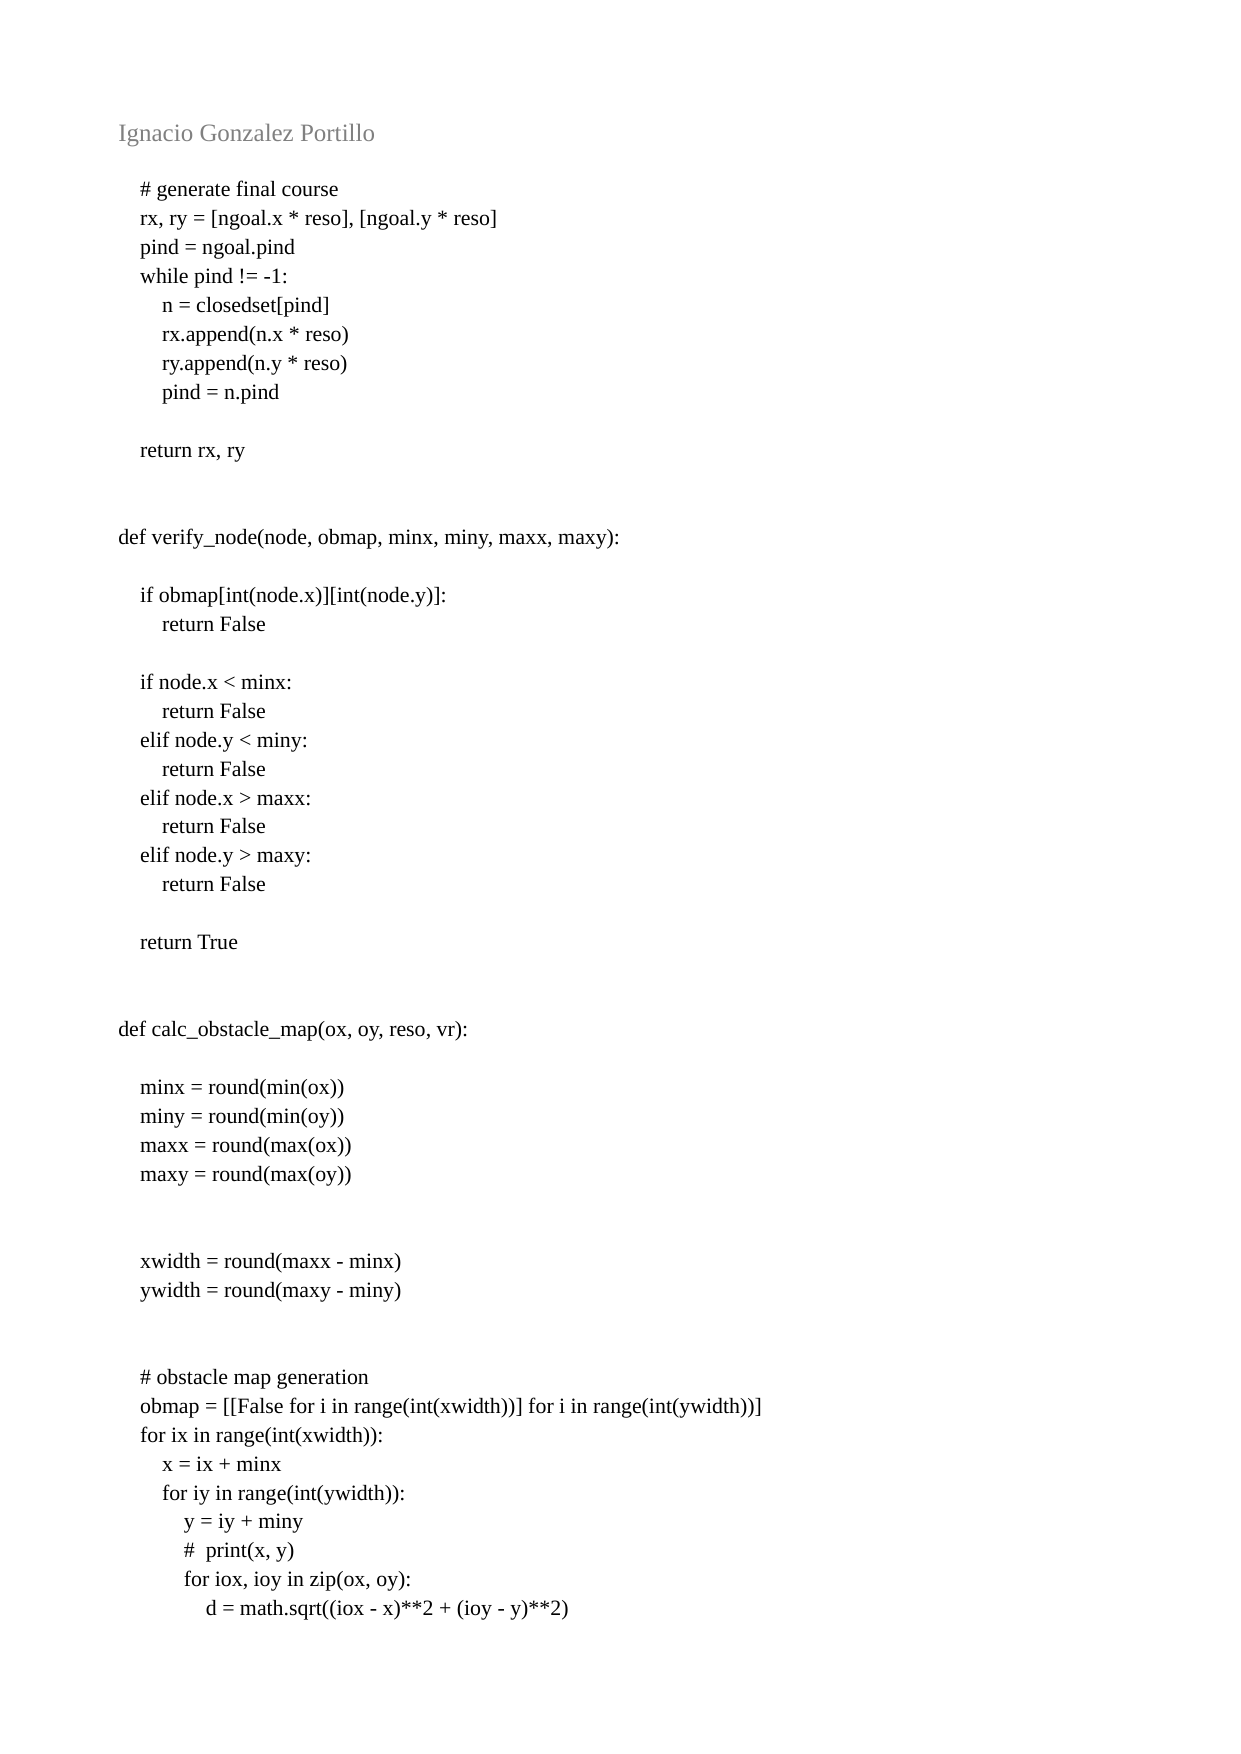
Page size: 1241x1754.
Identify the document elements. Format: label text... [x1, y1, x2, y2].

text for iox, ioy in zip(ox, oy): [118, 1566, 1122, 1592]
text return False [118, 611, 1122, 636]
text maxx = round(max(ox)) [118, 1132, 1122, 1157]
text return rx, ry [118, 437, 1122, 462]
text while pind != -1: [118, 263, 1122, 288]
text d = math.sqrt((iox - x)**2 + (ioy - y)**2) [118, 1595, 1122, 1621]
text pind = n.pind [118, 379, 1122, 404]
text def verify_node(node, obmap, minx, miny, maxx, maxy): [118, 524, 1122, 549]
text ywidth = round(maxy - miny) [118, 1277, 1122, 1302]
text if obmap[int(node.x)][int(node.y)]: [118, 582, 1122, 607]
text rx.append(n.x * reso) [118, 321, 1122, 346]
text elif node.x > maxx: [118, 784, 1122, 810]
text minx = round(min(ox)) [118, 1074, 1122, 1099]
text for iy in range(int(ywidth)): [118, 1479, 1122, 1505]
text ry.append(n.y * reso) [118, 350, 1122, 375]
text maxy = round(max(oy)) [118, 1161, 1122, 1186]
text return False [118, 698, 1122, 723]
text # generate final course [118, 176, 1122, 202]
text return True [118, 929, 1122, 954]
text pind = ngoal.pind [118, 234, 1122, 259]
text # print(x, y) [118, 1537, 1122, 1563]
text rx, ry = [ngoal.x * reso], [ngoal.y * reso] [118, 205, 1122, 231]
text n = closedset[pind] [118, 292, 1122, 317]
text return False [118, 756, 1122, 781]
text x = ix + minx [118, 1451, 1122, 1476]
text elif node.y < miny: [118, 727, 1122, 752]
text obmap = [[False for i in range(int(xwidth))] for i in range(int(ywidth))] [118, 1393, 1122, 1418]
text # obstacle map generation [118, 1364, 1122, 1389]
text xwidth = round(maxx - minx) [118, 1248, 1122, 1273]
text return False [118, 871, 1122, 897]
text miny = round(min(oy)) [118, 1103, 1122, 1128]
text y = iy + miny [118, 1508, 1122, 1534]
text for ix in range(int(xwidth)): [118, 1422, 1122, 1447]
text def calc_obstacle_map(ox, oy, reso, vr): [118, 1016, 1122, 1041]
text return False [118, 813, 1122, 839]
text elif node.y > maxy: [118, 842, 1122, 868]
text if node.x < minx: [118, 669, 1122, 694]
